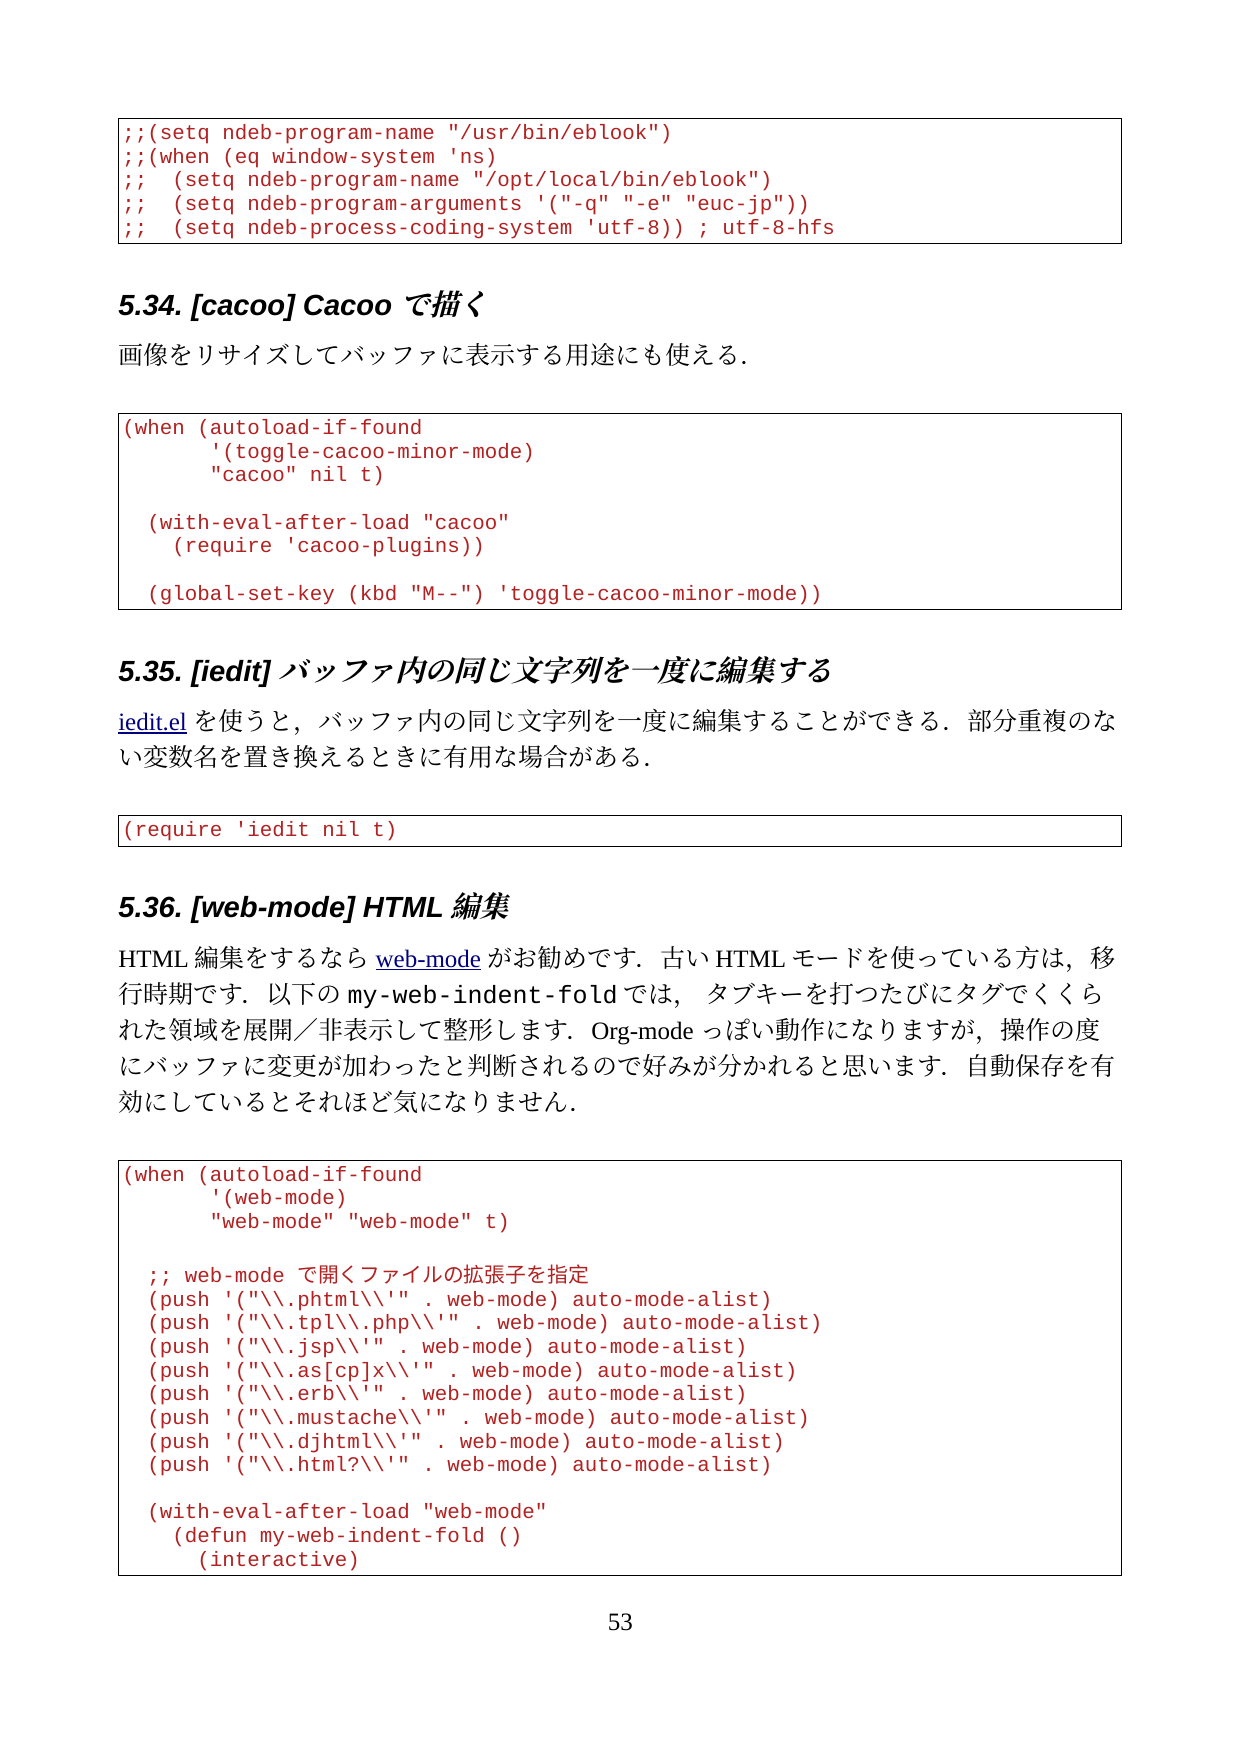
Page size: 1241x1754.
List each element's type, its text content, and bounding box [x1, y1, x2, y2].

text (with-eval-after-load "web-mode" [119, 1498, 1121, 1521]
text 画像をリサイズしてバッファに表示する用途にも使える． [118, 336, 1122, 401]
text (when (autoload-if-found [119, 414, 1121, 437]
text ;; (setq ndeb-program-name "/opt/local/bin/eblook") [119, 165, 1121, 189]
text "web-mode" "web-mode" t) [119, 1207, 1121, 1231]
text (push '("\\.mustache\\'" . web-mode) auto-mode-alist) [119, 1403, 1121, 1427]
text (defun my-web-indent-fold () [119, 1521, 1121, 1545]
text (require 'cacoo-plugins)) [119, 531, 1121, 555]
text ;; web-mode で開くファイルの拡張子を指定 [119, 1254, 1121, 1285]
text (push '("\\.djhtml\\'" . web-mode) auto-mode-alist) [119, 1427, 1121, 1450]
text (push '("\\.as[cp]x\\'" . web-mode) auto-mode-alist) [119, 1356, 1121, 1379]
text (push '("\\.erb\\'" . web-mode) auto-mode-alist) [119, 1379, 1121, 1403]
text (interactive) [119, 1545, 1121, 1575]
text iedit.el を使うと，バッファ内の同じ文字列を一度に編集することができる．部分重複のない変数名を置き換えるときに有用な場合がある． [118, 702, 1122, 803]
text (require 'iedit nil t) [119, 816, 1121, 846]
text (push '("\\.jsp\\'" . web-mode) auto-mode-alist) [119, 1332, 1121, 1356]
text '(toggle-cacoo-minor-mode) [119, 437, 1121, 461]
text (when (autoload-if-found [119, 1161, 1121, 1183]
text HTML編集をするなら web-mode がお勧めです．古いHTMLモードを使っている方は，移行時期です．以下の my-web-indent-fold では， タブキーを打つたびにタグでくくられた領域を展開／非表示して整形します．Org-mode っぽい動作になりますが，操作の度にバッファに変更が加わったと判断されるので好みが分かれると思います．自動保存を有効にしているとそれほど気になりません． [118, 938, 1122, 1147]
subtitle [iedit] バッファ内の同じ文字列を一度に編集する [118, 648, 1122, 689]
text (with-eval-after-load "cacoo" [119, 508, 1121, 531]
text (push '("\\.html?\\'" . web-mode) auto-mode-alist) [119, 1450, 1121, 1474]
text '(web-mode) [119, 1183, 1121, 1207]
text ;; (setq ndeb-program-arguments '("-q" "-e" "euc-jp")) [119, 189, 1121, 213]
text (global-set-key (kbd "M--") 'toggle-cacoo-minor-mode)) [119, 579, 1121, 609]
text (push '("\\.phtml\\'" . web-mode) auto-mode-alist) [119, 1285, 1121, 1308]
text ;;(when (eq window-system 'ns) [119, 142, 1121, 165]
text ;;(setq ndeb-program-name "/usr/bin/eblook") [119, 119, 1121, 142]
text ;; (setq ndeb-process-coding-system 'utf-8)) ; utf-8-hfs [119, 213, 1121, 243]
text (push '("\\.tpl\\.php\\'" . web-mode) auto-mode-alist) [119, 1308, 1121, 1332]
subtitle [cacoo] Cacoo で描く [118, 282, 1122, 323]
text "cacoo" nil t) [119, 461, 1121, 484]
subtitle [web-mode] HTML編集 [118, 884, 1122, 926]
